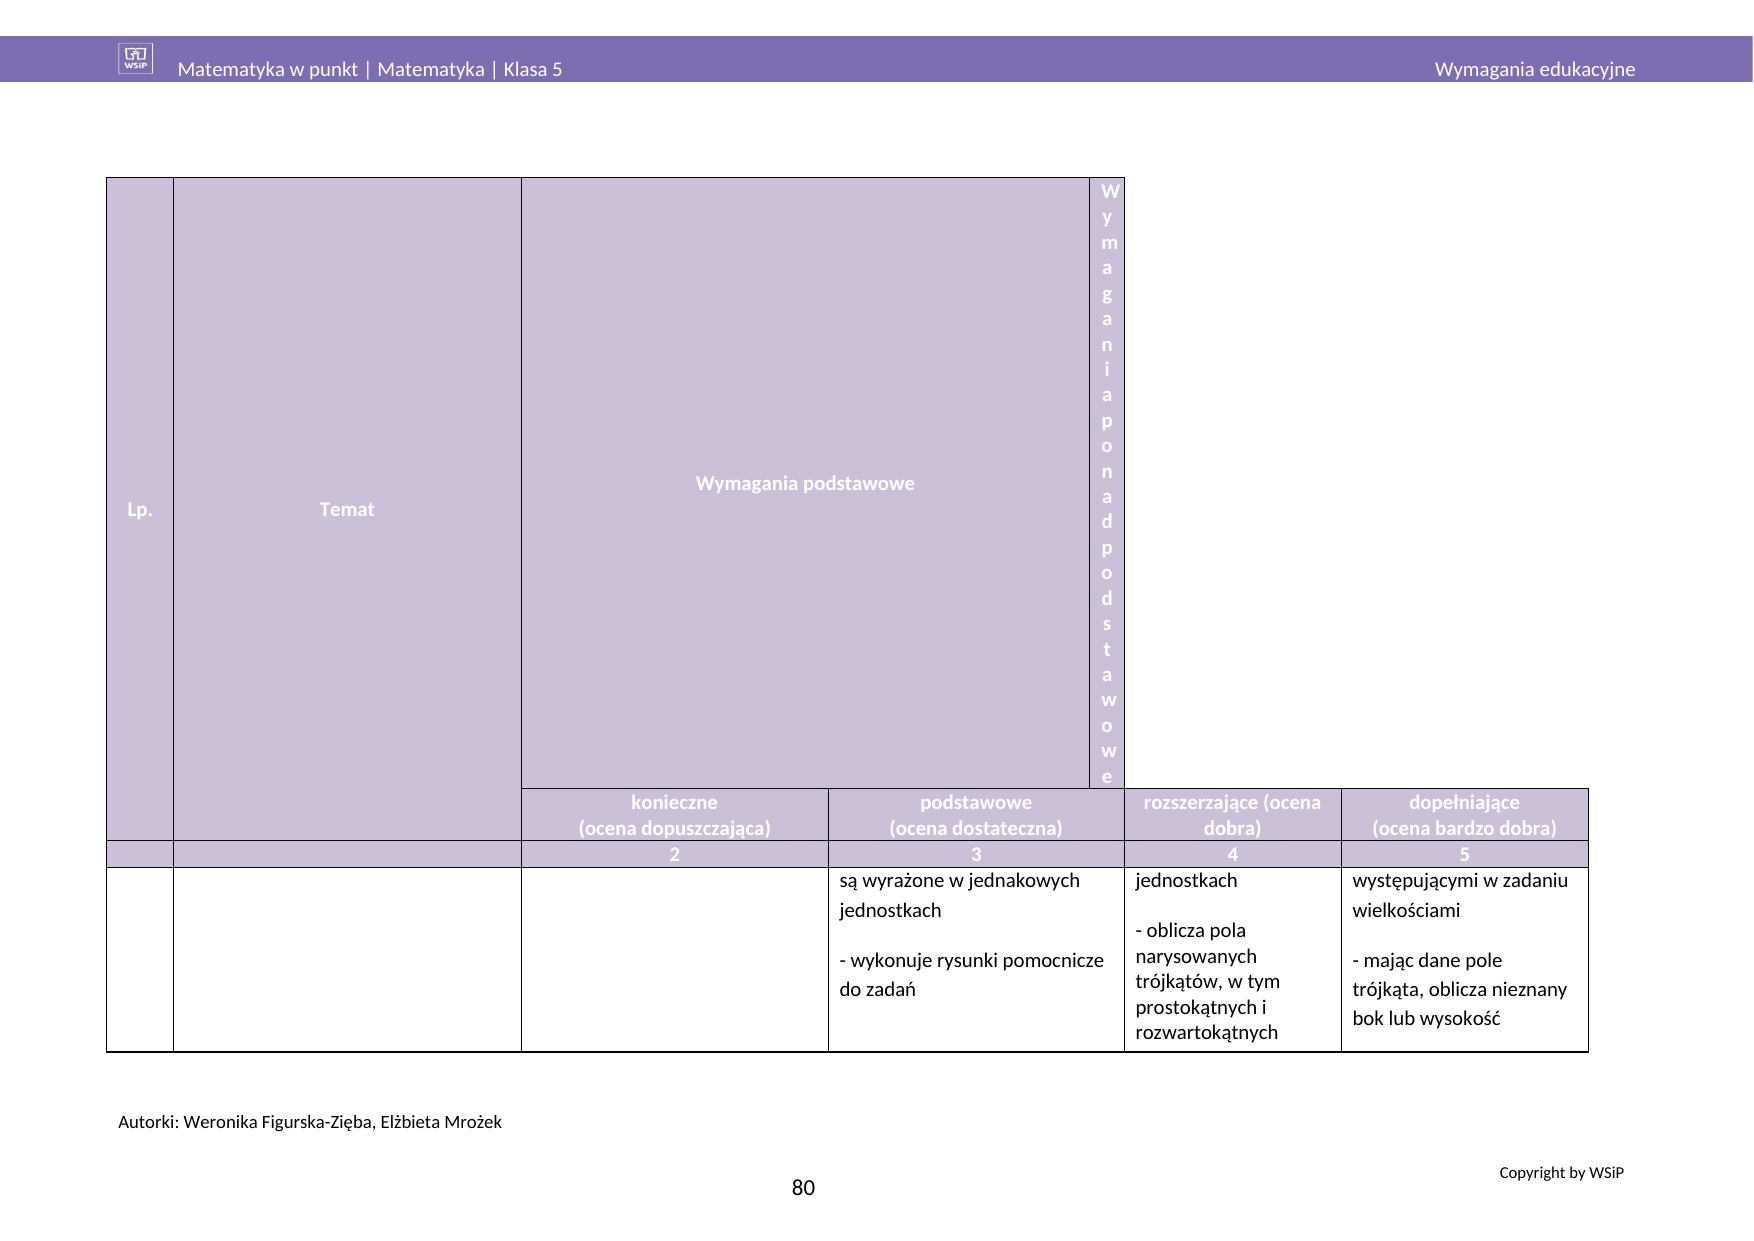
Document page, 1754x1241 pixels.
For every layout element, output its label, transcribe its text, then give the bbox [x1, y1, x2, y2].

table_header Wymagania ponadpodstawowe [1090, 178, 1124, 788]
table_cell [522, 868, 828, 1051]
table_cell występującymi w zadaniu wielkościami - mając dane pole trójkąta, oblicza nieznany bok lub wysokość [1342, 868, 1588, 1051]
table_cell konieczne (ocena dopuszczająca) [522, 789, 828, 840]
table_cell rozszerzające (ocena dobra) [1125, 789, 1341, 840]
table_cell 2 [522, 841, 828, 867]
table_cell dopełniające (ocena bardzo dobra) [1342, 789, 1588, 840]
table_cell [107, 841, 173, 867]
table_cell [107, 868, 173, 1051]
table_cell [174, 841, 521, 867]
table_cell [174, 868, 521, 1051]
table_cell jednostkach - oblicza pola narysowanych trójkątów, w tym prostokątnych i rozwartokątnych [1125, 868, 1341, 1051]
table_header Wymagania podstawowe [522, 178, 1089, 788]
table_header Temat [174, 178, 521, 840]
table_cell 4 [1125, 841, 1341, 867]
table_cell podstawowe (ocena dostateczna) [829, 789, 1124, 840]
table_cell 5 [1342, 841, 1588, 867]
picture [0, 36, 1753, 82]
table_cell 3 [829, 841, 1124, 867]
table_cell są wyrażone w jednakowych jednostkach - wykonuje rysunki pomocnicze do zadań [829, 868, 1124, 1051]
table_header Lp. [107, 178, 173, 840]
